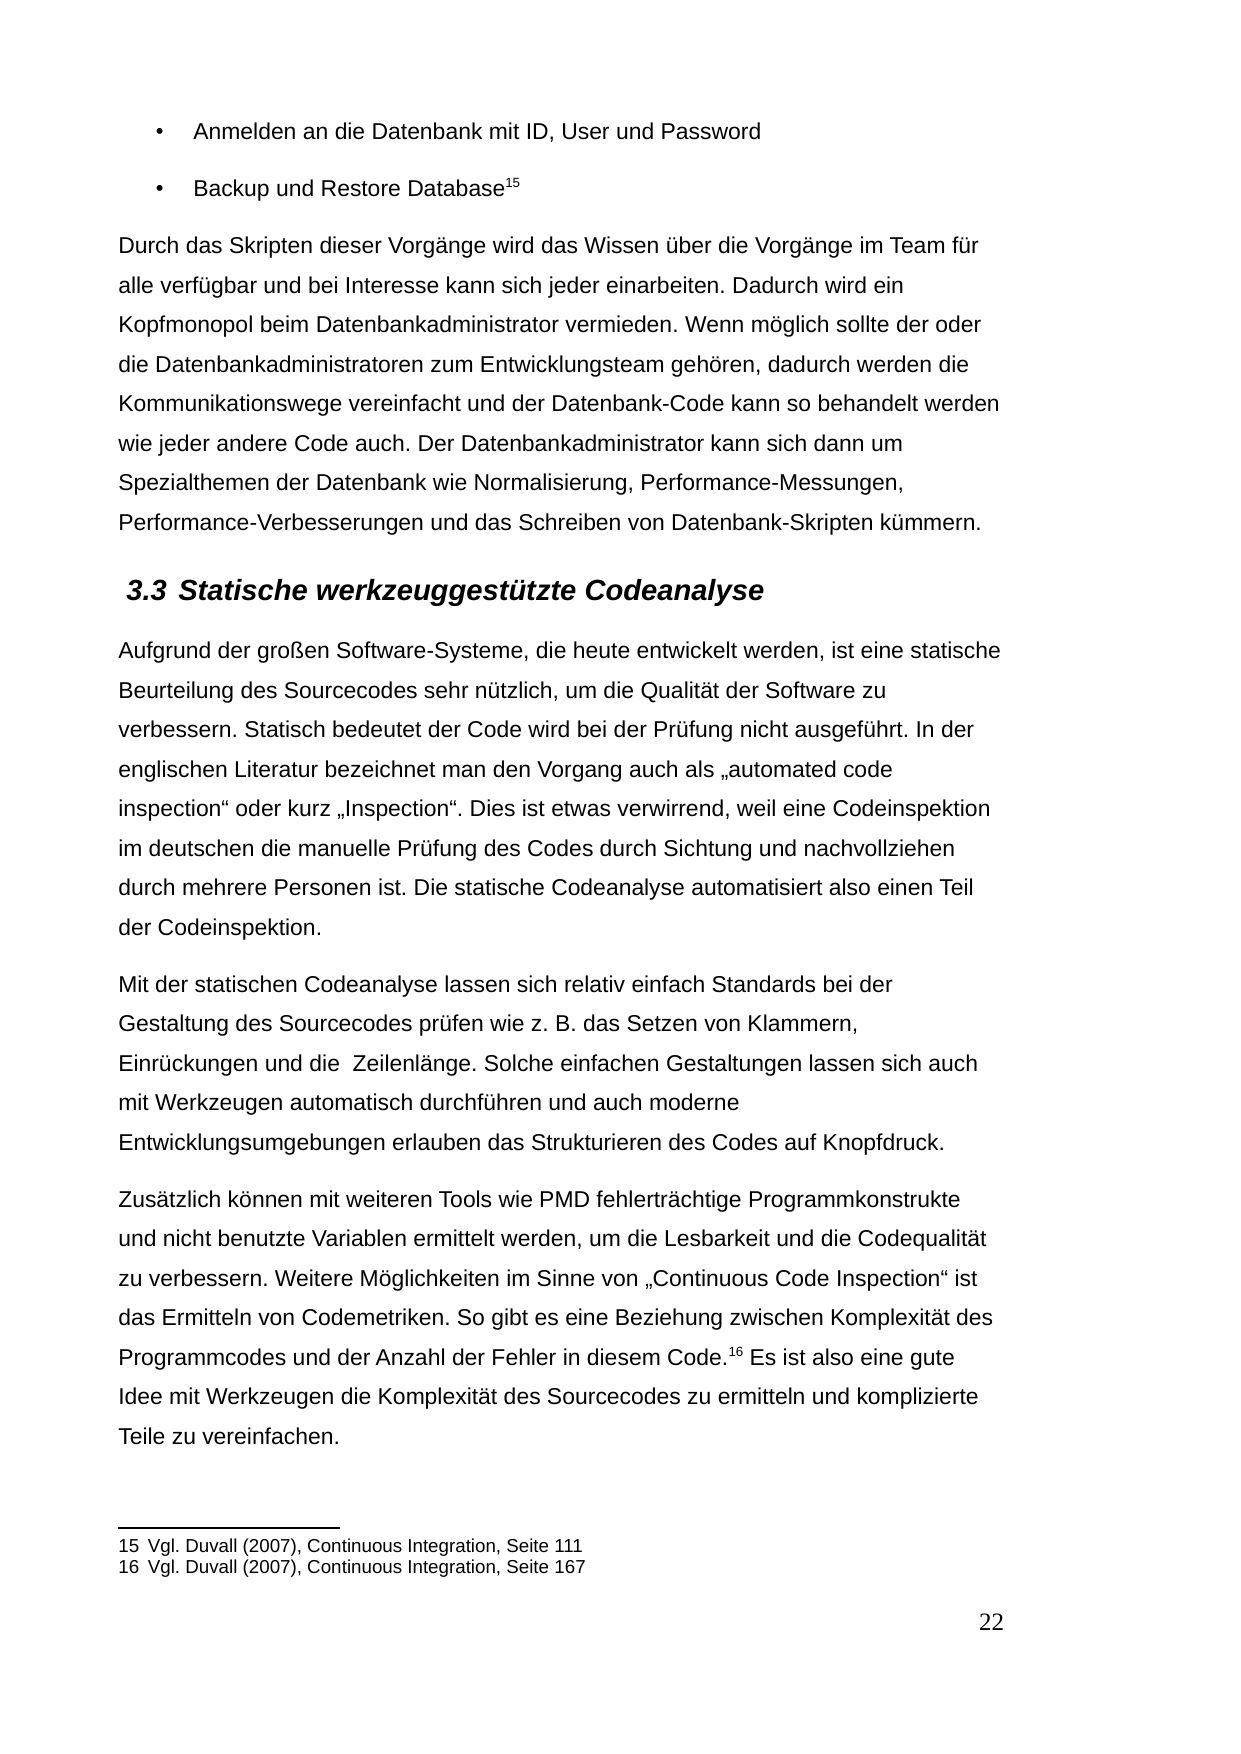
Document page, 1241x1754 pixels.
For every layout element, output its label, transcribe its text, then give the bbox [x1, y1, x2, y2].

list Anmelden an die Datenbank mit ID, User und Password [156, 118, 1004, 144]
subtitle Statische werkzeuggestützte Codeanalyse [118, 573, 1004, 607]
text Zusätzlich können mit weiteren Tools wie PMD fehlerträchtige Programmkonstrukte und nicht benutzte Variablen ermittelt werden, um die Lesbarkeit und die Codequalität zu verbessern. Weitere Möglichkeiten im Sinne von „Continuous Code Inspection“ ist das Ermitteln von Codemetriken. So gibt es eine Beziehung zwischen Komplexität des Programmcodes und der Anzahl der Fehler in diesem Code. Es ist also eine gute Idee mit Werkzeugen die Komplexität des Sourcecodes zu ermitteln und komplizierte Teile zu vereinfachen. [118, 1186, 1004, 1449]
text Durch das Skripten dieser Vorgänge wird das Wissen über die Vorgänge im Team für alle verfügbar und bei Interesse kann sich jeder einarbeiten. Dadurch wird ein Kopfmonopol beim Datenbankadministrator vermieden. Wenn möglich sollte der oder die Datenbankadministratoren zum Entwicklungsteam gehören, dadurch werden die Kommunikationswege vereinfacht und der Datenbank-Code kann so behandelt werden wie jeder andere Code auch. Der Datenbankadministrator kann sich dann um Spezialthemen der Datenbank wie Normalisierung, Performance-Messungen, Performance-Verbesserungen und das Schreiben von Datenbank-Skripten kümmern. [118, 232, 1004, 535]
text Aufgrund der großen Software-Systeme, die heute entwickelt werden, ist eine statische Beurteilung des Sourcecodes sehr nützlich, um die Qualität der Software zu verbessern. Statisch bedeutet der Code wird bei der Prüfung nicht ausgeführt. In der englischen Literatur bezeichnet man den Vorgang auch als „automated code inspection“ oder kurz „Inspection“. Dies ist etwas verwirrend, weil eine Codeinspektion im deutschen die manuelle Prüfung des Codes durch Sichtung und nachvollziehen durch mehrere Personen ist. Die statische Codeanalyse automatisiert also einen Teil der Codeinspektion. [118, 637, 1004, 940]
list Vgl. Duvall (2007), Continuous Integration, Seite 111 [118, 1534, 1004, 1556]
text Vgl. Duvall (2007), Continuous Integration, Seite 167 [118, 1556, 1004, 1578]
text Mit der statischen Codeanalyse lassen sich relativ einfach Standards bei der Gestaltung des Sourcecodes prüfen wie z. B. das Setzen von Klammern, Einrückungen und die Zeilenlänge. Solche einfachen Gestaltungen lassen sich auch mit Werkzeugen automatisch durchführen und auch moderne Entwicklungsumgebungen erlauben das Strukturieren des Codes auf Knopfdruck. [118, 971, 1004, 1155]
list Backup und Restore Database [156, 175, 1004, 202]
